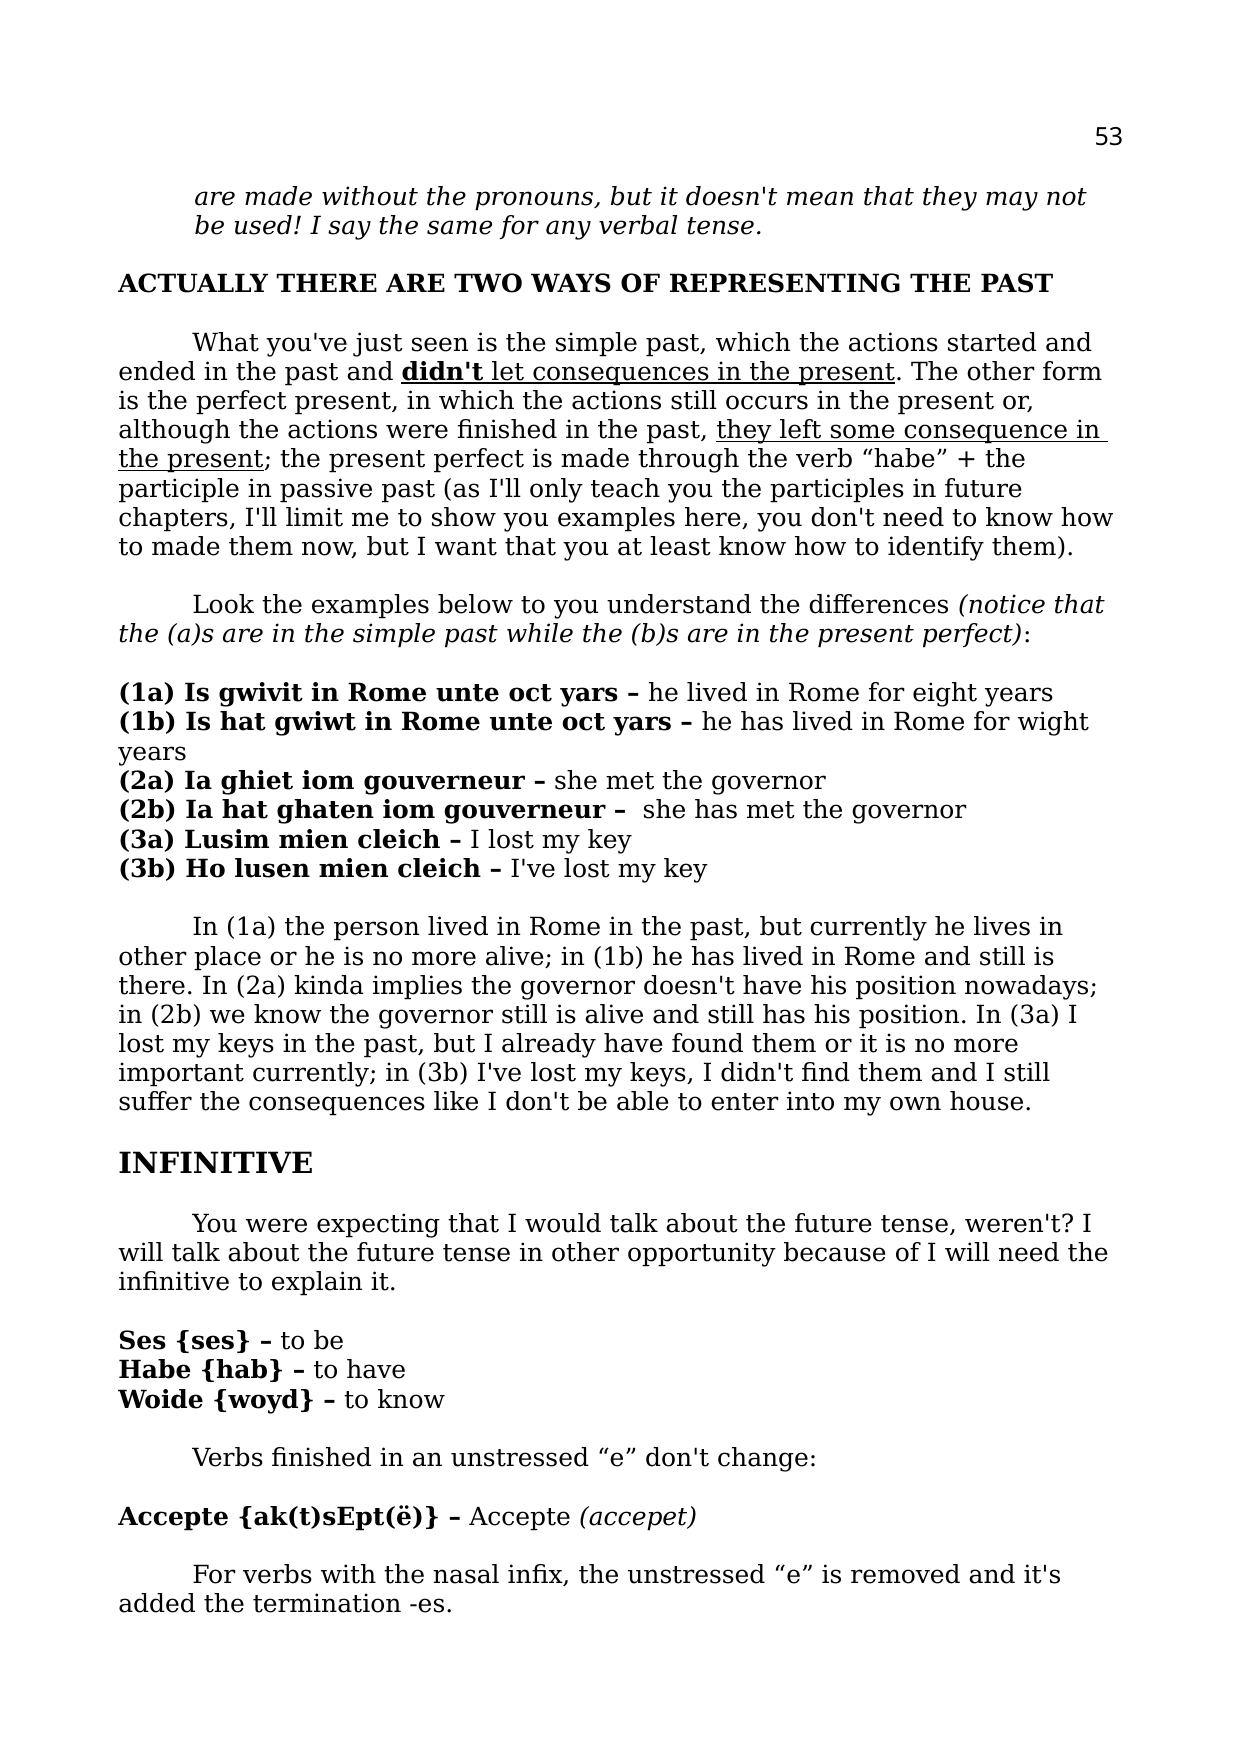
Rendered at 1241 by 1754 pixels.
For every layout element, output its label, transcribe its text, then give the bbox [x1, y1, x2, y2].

text Look the examples below to you understand the differences (notice that the (a)s are in the simple past while the (b)s are in the present perfect): [118, 590, 1123, 649]
text Verbs finished in an unstressed “e” don't change: [118, 1443, 1123, 1472]
text Ses {ses} – to be [118, 1326, 1123, 1355]
text are made without the pronouns, but it doesn't mean that they may not be used! I say the same for any verbal tense. [194, 182, 1123, 240]
text What you've just seen is the simple past, which the actions started and ended in the past and didn't let consequences in the present. The other form is the perfect present, in which the actions still occurs in the present or, although the actions were finished in the past, they left some consequence in the present; the present perfect is made through the verb “habe” + the participle in passive past (as I'll only teach you the participles in future chapters, I'll limit me to show you examples here, you don't need to know how to made them now, but I want that you at least know how to identify them). [118, 328, 1123, 561]
text (1a) Is gwivit in Rome unte oct yars – he lived in Rome for eight years [118, 678, 1123, 707]
subtitle INFINITIVE [118, 1146, 1123, 1180]
text For verbs with the nasal infix, the unstressed “e” is removed and it's added the termination -es. [118, 1560, 1123, 1618]
subtitle ACTUALLY THERE ARE TWO WAYS OF REPRESENTING THE PAST [118, 269, 1123, 298]
text Accepte {ak(t)sEpt(ë)} – Accepte (accepet) [118, 1502, 1123, 1531]
text (3a) Lusim mien cleich – I lost my key [118, 824, 1123, 854]
text Woide {woyd} – to know [118, 1385, 1123, 1414]
text (3b) Ho lusen mien cleich – I've lost my key [118, 854, 1123, 883]
text (2a) Ia ghiet iom gouverneur – she met the governor (2b) Ia hat ghaten iom gouverneur – she has met the governor [118, 766, 1123, 824]
text (1b) Is hat gwiwt in Rome unte oct yars – he has lived in Rome for wight years [118, 707, 1123, 766]
text In (1a) the person lived in Rome in the past, but currently he lives in other place or he is no more alive; in (1b) he has lived in Rome and still is there. In (2a) kinda implies the governor doesn't have his position nowadays; in (2b) we know the governor still is alive and still has his position. In (3a) I lost my keys in the past, but I already have found them or it is no more important currently; in (3b) I've lost my keys, I didn't find them and I still suffer the consequences like I don't be able to enter into my own house. [118, 912, 1123, 1117]
text Habe {hab} – to have [118, 1355, 1123, 1385]
text You were expecting that I would talk about the future tense, weren't? I will talk about the future tense in other opportunity because of I will need the infinitive to explain it. [118, 1209, 1123, 1297]
